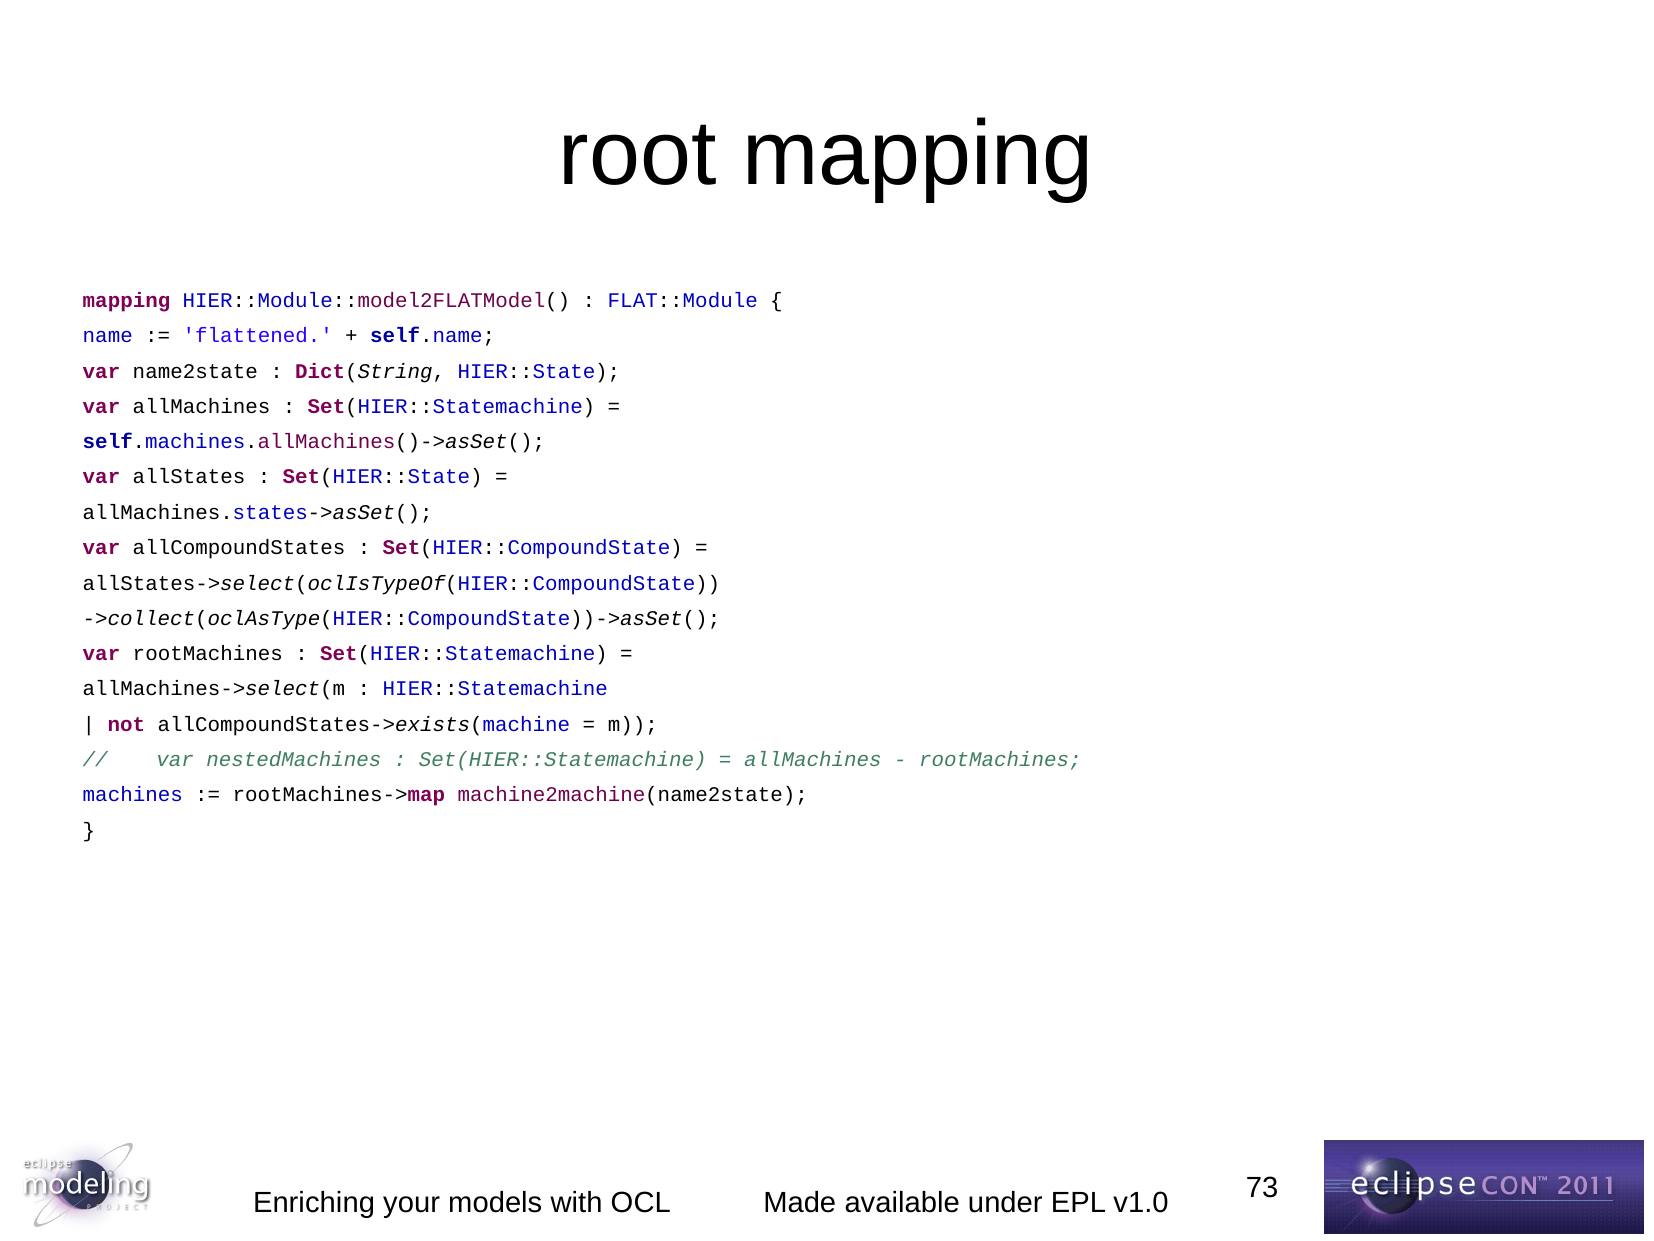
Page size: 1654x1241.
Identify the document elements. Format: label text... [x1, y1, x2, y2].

picture [9, 1136, 156, 1235]
picture [1324, 1140, 1644, 1234]
title root mapping [82, 56, 1571, 250]
list mapping HIER::Module::model2FLATModel() : FLAT::Module { name := 'flattened.' + self.name; var name2state : Dict(String, HIER::State); var allMachines : Set(HIER::Statemachine) = self.machines.allMachines()->asSet(); var allStates : Set(HIER::State) = allMachines.states->asSet(); var allCompoundStates : Set(HIER::CompoundState) = allStates->select(oclIsTypeOf(HIER::CompoundState)) ->collect(oclAsType(HIER::CompoundState))->asSet(); var rootMachines : Set(HIER::Statemachine) = allMachines->select(m : HIER::Statemachine | not allCompoundStates->exists(machine = m)); // var nestedMachines : Set(HIER::Statemachine) = allMachines - rootMachines; machines := rootMachines->map machine2machine(name2state); } [82, 290, 1571, 1094]
